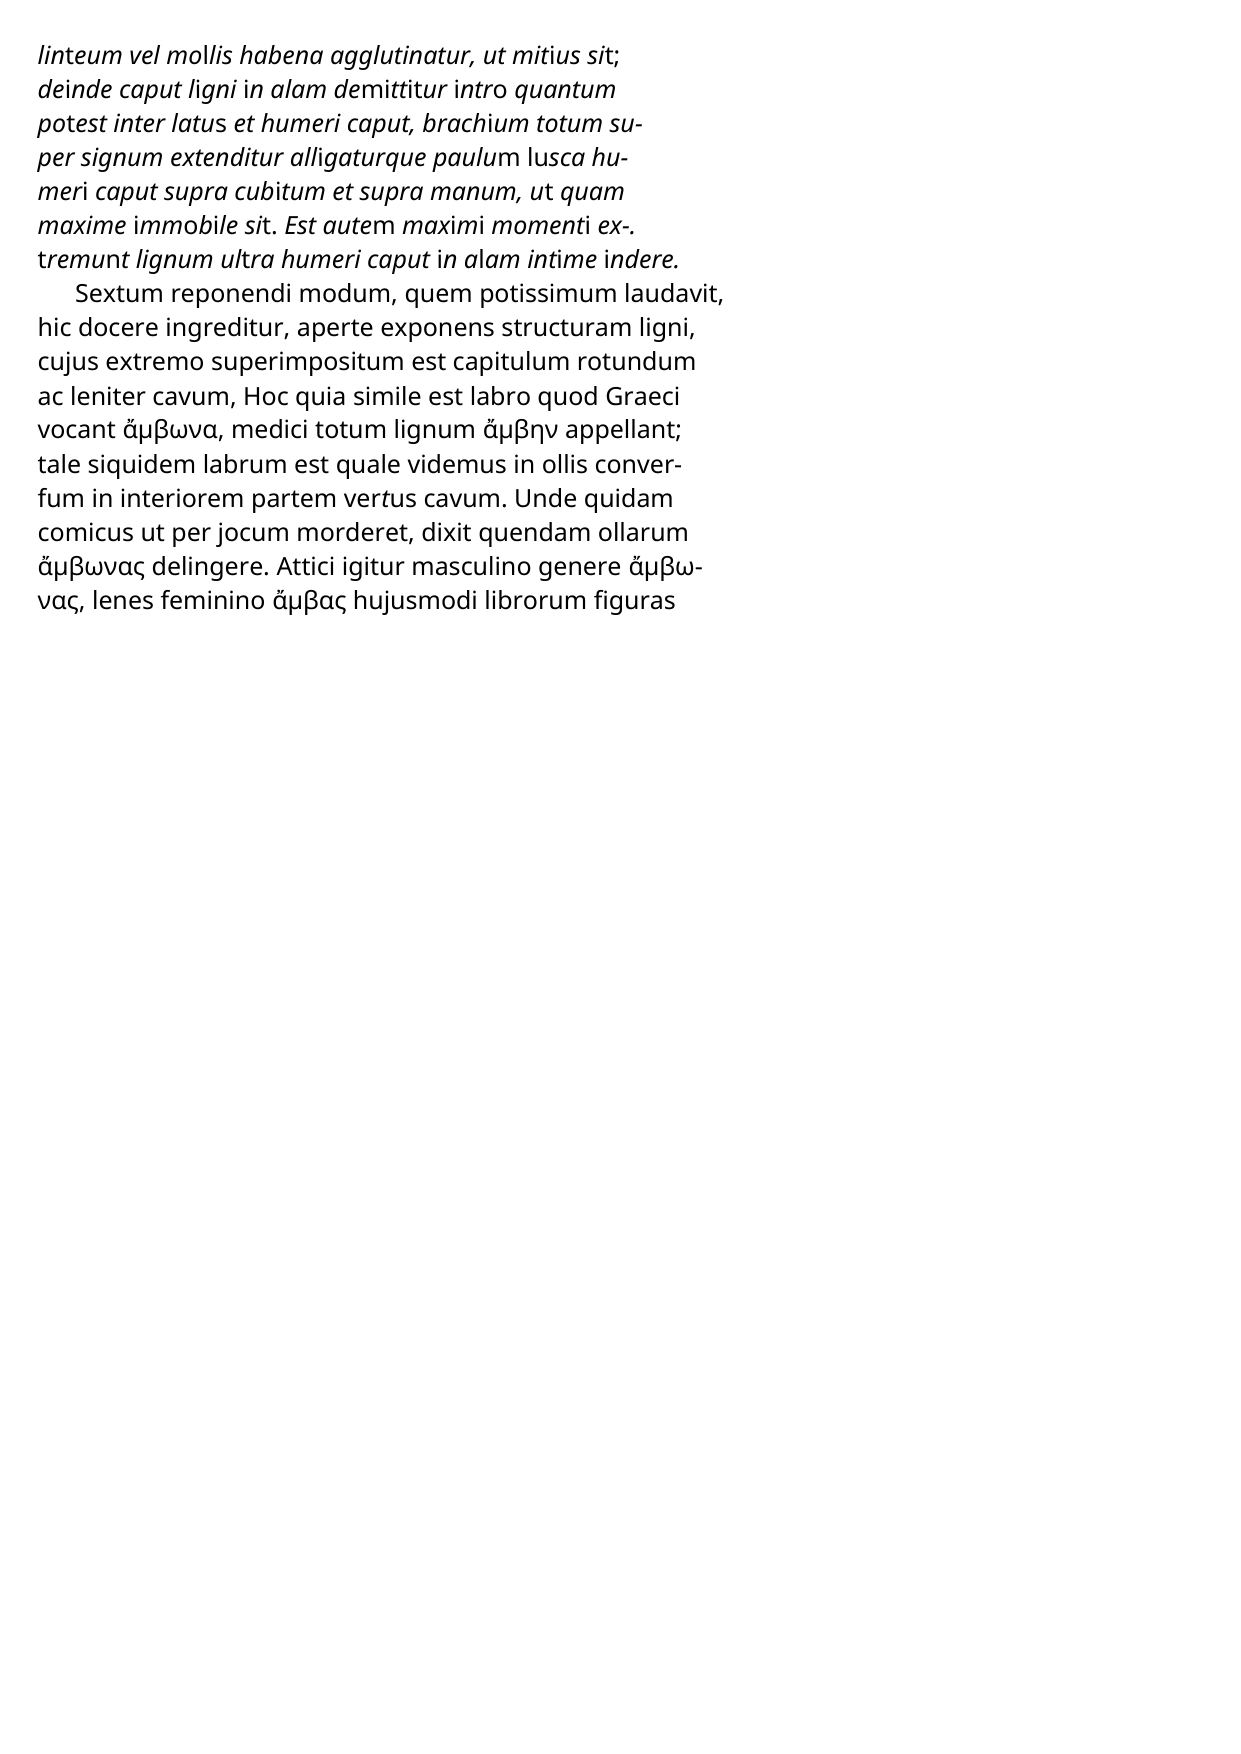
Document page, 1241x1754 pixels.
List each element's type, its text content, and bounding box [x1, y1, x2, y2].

text linteum vel mollis habena agglutinatur, ut mitius sit; deinde caput ligni in alam demittitur intro quantum potest inter latus et humeri caput, brachium totum su- per signum extenditur alligaturque paulum lusca hu- meri caput supra cubitum et supra manum, ut quam maxime immobile sit. Est autem maximi momenti ex-. tremunt lignum ultra humeri caput in alam intime indere. [37, 37, 1203, 276]
text Sextum reponendi modum, quem potissimum laudavit, hic docere ingreditur, aperte exponens structuram ligni, cujus extremo superimpositum est capitulum rotundum ac leniter cavum, Hoc quia simile est labro quod Graeci vocant ἄμβωνα, medici totum lignum ἄμβην appellant; tale siquidem labrum est quale videmus in ollis conver- fum in interiorem partem vertus cavum. Unde quidam comicus ut per jocum morderet, dixit quendam ollarum ἄμβωνας delingere. Attici igitur masculino genere ἄμβω- νας, lenes feminino ἄμβας hujusmodi librorum figuras [37, 276, 1203, 617]
